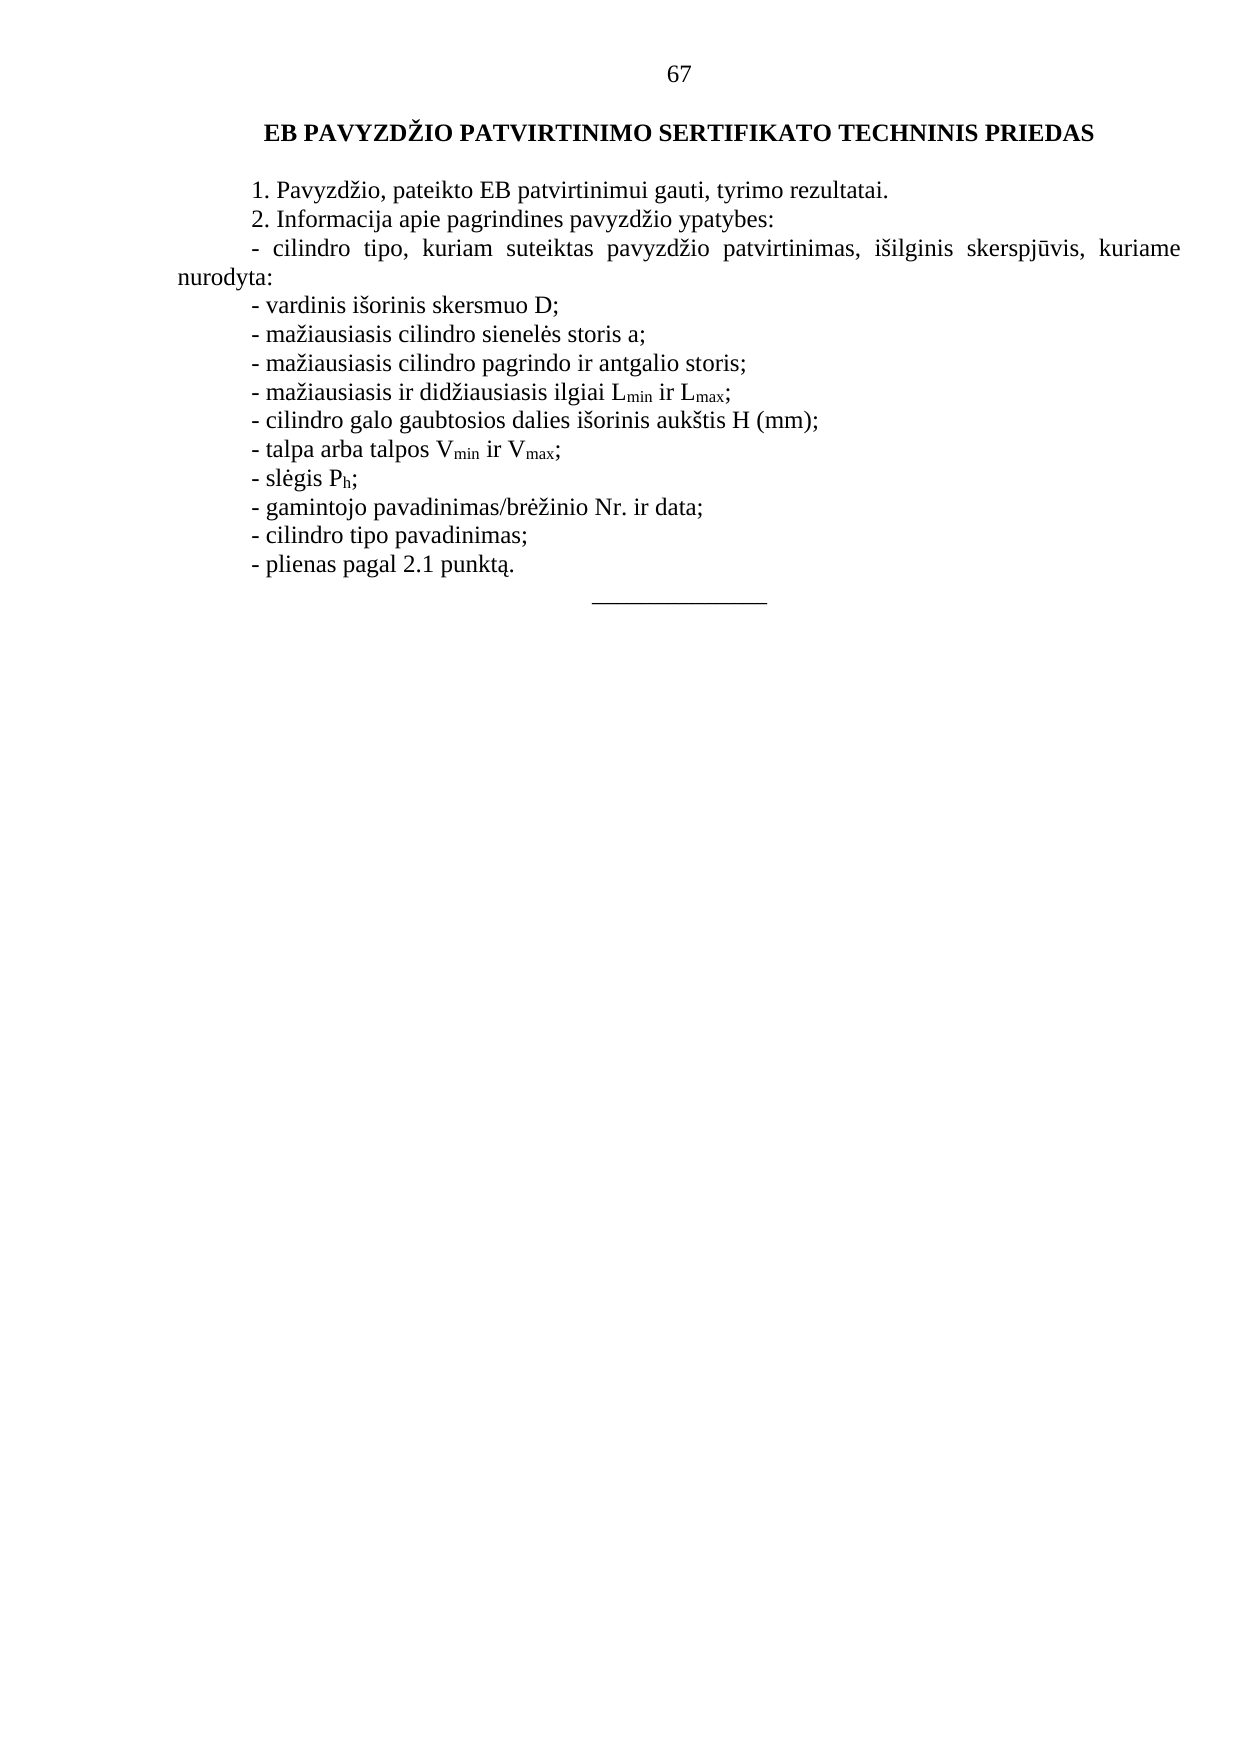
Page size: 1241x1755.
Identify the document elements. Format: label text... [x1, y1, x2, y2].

text - cilindro tipo, kuriam suteiktas pavyzdžio patvirtinimas, išilginis skerspjūvis, kuriame nurodyta: [177, 233, 1181, 291]
text - vardinis išorinis skersmuo D; [177, 291, 1181, 319]
text 1. Pavyzdžio, pateikto EB patvirtinimui gauti, tyrimo rezultatai. [177, 176, 1181, 204]
text 2. Informacija apie pagrindines pavyzdžio ypatybes: [177, 204, 1181, 233]
text - cilindro galo gaubtosios dalies išorinis aukštis H (mm); [177, 406, 1181, 434]
text - talpa arba talpos Vmin ir Vmax; [177, 434, 1181, 463]
text - plienas pagal 2.1 punktą. [177, 549, 1181, 578]
text - slėgis Ph; [177, 463, 1181, 492]
text - mažiausiasis cilindro pagrindo ir antgalio storis; [177, 348, 1181, 377]
text - mažiausiasis cilindro sienelės storis a; [177, 319, 1181, 348]
text ______________ [177, 578, 1181, 607]
text - mažiausiasis ir didžiausiasis ilgiai Lmin ir Lmax; [177, 377, 1181, 406]
text EB PAVYZDŽIO PATVIRTINIMO SERTIFIKATO TECHNINIS PRIEDAS [177, 118, 1181, 147]
text - cilindro tipo pavadinimas; [177, 521, 1181, 549]
text - gamintojo pavadinimas/brėžinio Nr. ir data; [177, 492, 1181, 521]
